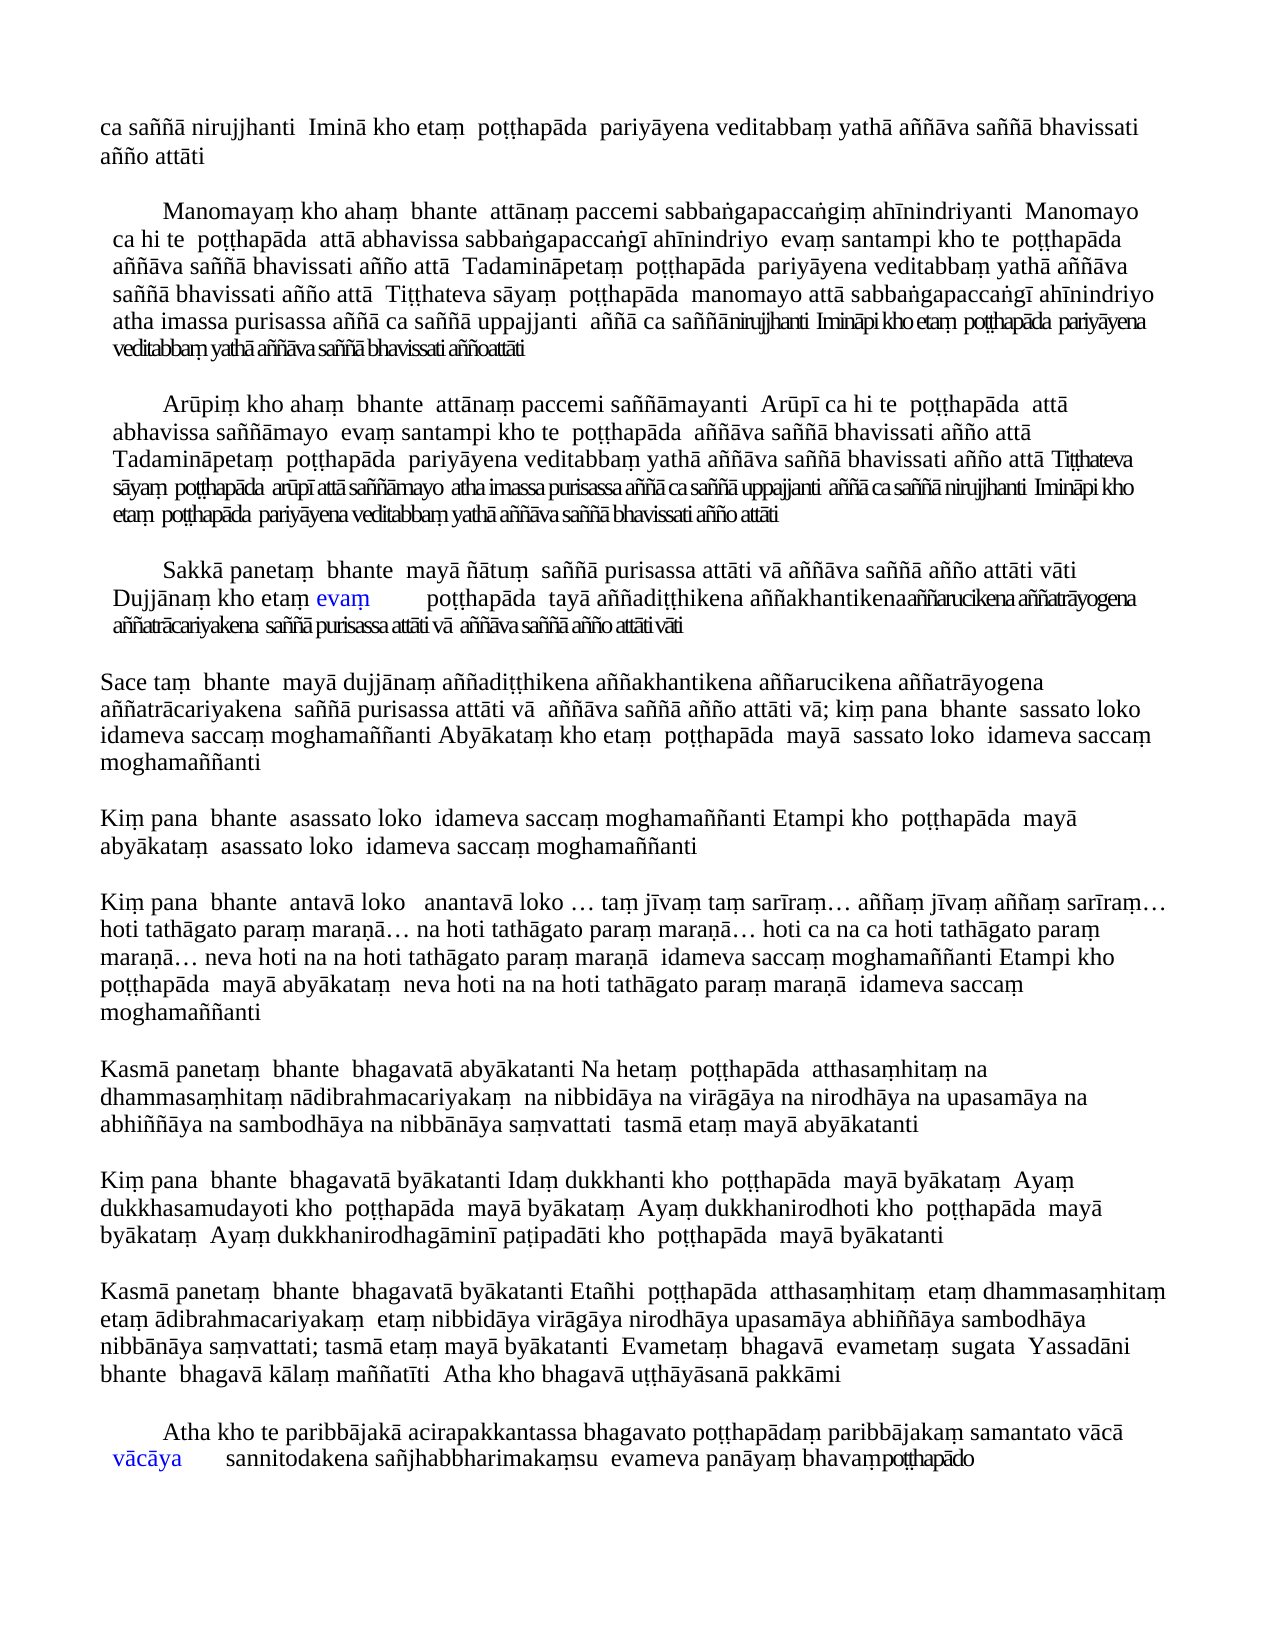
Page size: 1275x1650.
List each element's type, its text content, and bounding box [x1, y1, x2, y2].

text ca saññā nirujjhanti Iminā kho etaṃ poṭṭhapāda pariyāyena veditabbaṃ yathā aññāva saññā bhavissati añño attāti [100, 113, 1173, 170]
text Kasmā panetaṃ bhante bhagavatā abyākatanti Na hetaṃ poṭṭhapāda atthasaṃhitaṃ na dhammasaṃhitaṃ nādibrahmacariyakaṃ na nibbidāya na virāgāya na nirodhāya na upasamāya na abhiññāya na sambodhāya na nibbānāya saṃvattati tasmā etaṃ mayā abyākatanti [100, 1056, 1173, 1138]
list Manomayaṃ kho ahaṃ bhante attānaṃ paccemi sabbaṅgapaccaṅgiṃ ahīnindriyanti Manomayo ca hi te poṭṭhapāda attā abhavissa sabbaṅgapaccaṅgī ahīnindriyo evaṃ santampi kho te poṭṭhapāda aññāva saññā bhavissati añño attā Tadamināpetaṃ poṭṭhapāda pariyāyena veditabbaṃ yathā aññāva saññā bhavissati añño attā Tiṭṭhateva sāyaṃ poṭṭhapāda manomayo attā sabbaṅgapaccaṅgī ahīnindriyo atha imassa purisassa aññā ca saññā uppajjanti aññā ca saññānirujjhanti Imināpi kho etaṃ poṭṭhapāda pariyāyena veditabbaṃ yathā aññāva saññā bhavissati aññoattāti [112, 198, 1162, 362]
list Atha kho te paribbājakā acirapakkantassa bhagavato poṭṭhapādaṃ paribbājakaṃ samantato vācā vācāya sannitodakena sañjhabbharimakaṃsu evameva panāyaṃ bhavaṃpoṭṭhapādo [112, 1419, 1162, 1472]
text Kiṃ pana bhante asassato loko idameva saccaṃ moghamaññanti Etampi kho poṭṭhapāda mayā abyākataṃ asassato loko idameva saccaṃ moghamaññanti [100, 804, 1173, 860]
list Arūpiṃ kho ahaṃ bhante attānaṃ paccemi saññāmayanti Arūpī ca hi te poṭṭhapāda attā abhavissa saññāmayo evaṃ santampi kho te poṭṭhapāda aññāva saññā bhavissati añño attā Tadamināpetaṃ poṭṭhapāda pariyāyena veditabbaṃ yathā aññāva saññā bhavissati añño attā Tiṭṭhateva sāyaṃ poṭṭhapāda arūpī attā saññāmayo atha imassa purisassa aññā ca saññā uppajjanti aññā ca saññā nirujjhanti Imināpi kho etaṃ poṭṭhapāda pariyāyena veditabbaṃ yathā aññāva saññā bhavissati añño attāti [112, 391, 1162, 528]
text Kasmā panetaṃ bhante bhagavatā byākatanti Etañhi poṭṭhapāda atthasaṃhitaṃ etaṃ dhammasaṃhitaṃ etaṃ ādibrahmacariyakaṃ etaṃ nibbidāya virāgāya nirodhāya upasamāya abhiññāya sambodhāya nibbānāya saṃvattati; tasmā etaṃ mayā byākatanti Evametaṃ bhagavā evametaṃ sugata Yassadāni bhante bhagavā kālaṃ maññatīti Atha kho bhagavā uṭṭhāyāsanā pakkāmi [100, 1278, 1173, 1387]
text Kiṃ pana bhante bhagavatā byākatanti Idaṃ dukkhanti kho poṭṭhapāda mayā byākataṃ Ayaṃ dukkhasamudayoti kho poṭṭhapāda mayā byākataṃ Ayaṃ dukkhanirodhoti kho poṭṭhapāda mayā byākataṃ Ayaṃ dukkhanirodhagāminī paṭipadāti kho poṭṭhapāda mayā byākatanti [100, 1167, 1173, 1249]
list Sakkā panetaṃ bhante mayā ñātuṃ saññā purisassa attāti vā aññāva saññā añño attāti vāti Dujjānaṃ kho etaṃ evaṃ poṭṭhapāda tayā aññadiṭṭhikena aññakhantikenaaññarucikena aññatrāyogena aññatrācariyakena saññā purisassa attāti vā aññāva saññā añño attātivāti [112, 557, 1162, 639]
text Kiṃ pana bhante antavā loko anantavā loko … taṃ jīvaṃ taṃ sarīraṃ… aññaṃ jīvaṃ aññaṃ sarīraṃ… hoti tathāgato paraṃ maraṇā… na hoti tathāgato paraṃ maraṇā… hoti ca na ca hoti tathāgato paraṃ maraṇā… neva hoti na na hoti tathāgato paraṃ maraṇā idameva saccaṃ moghamaññanti Etampi kho poṭṭhapāda mayā abyākataṃ neva hoti na na hoti tathāgato paraṃ maraṇā idameva saccaṃ moghamaññanti [100, 889, 1173, 1026]
text Sace taṃ bhante mayā dujjānaṃ aññadiṭṭhikena aññakhantikena aññarucikena aññatrāyogena aññatrācariyakena saññā purisassa attāti vā aññāva saññā añño attāti vā; kiṃ pana bhante sassato loko idameva saccaṃ moghamaññanti Abyākataṃ kho etaṃ poṭṭhapāda mayā sassato loko idameva saccaṃ moghamaññanti [100, 670, 1173, 775]
